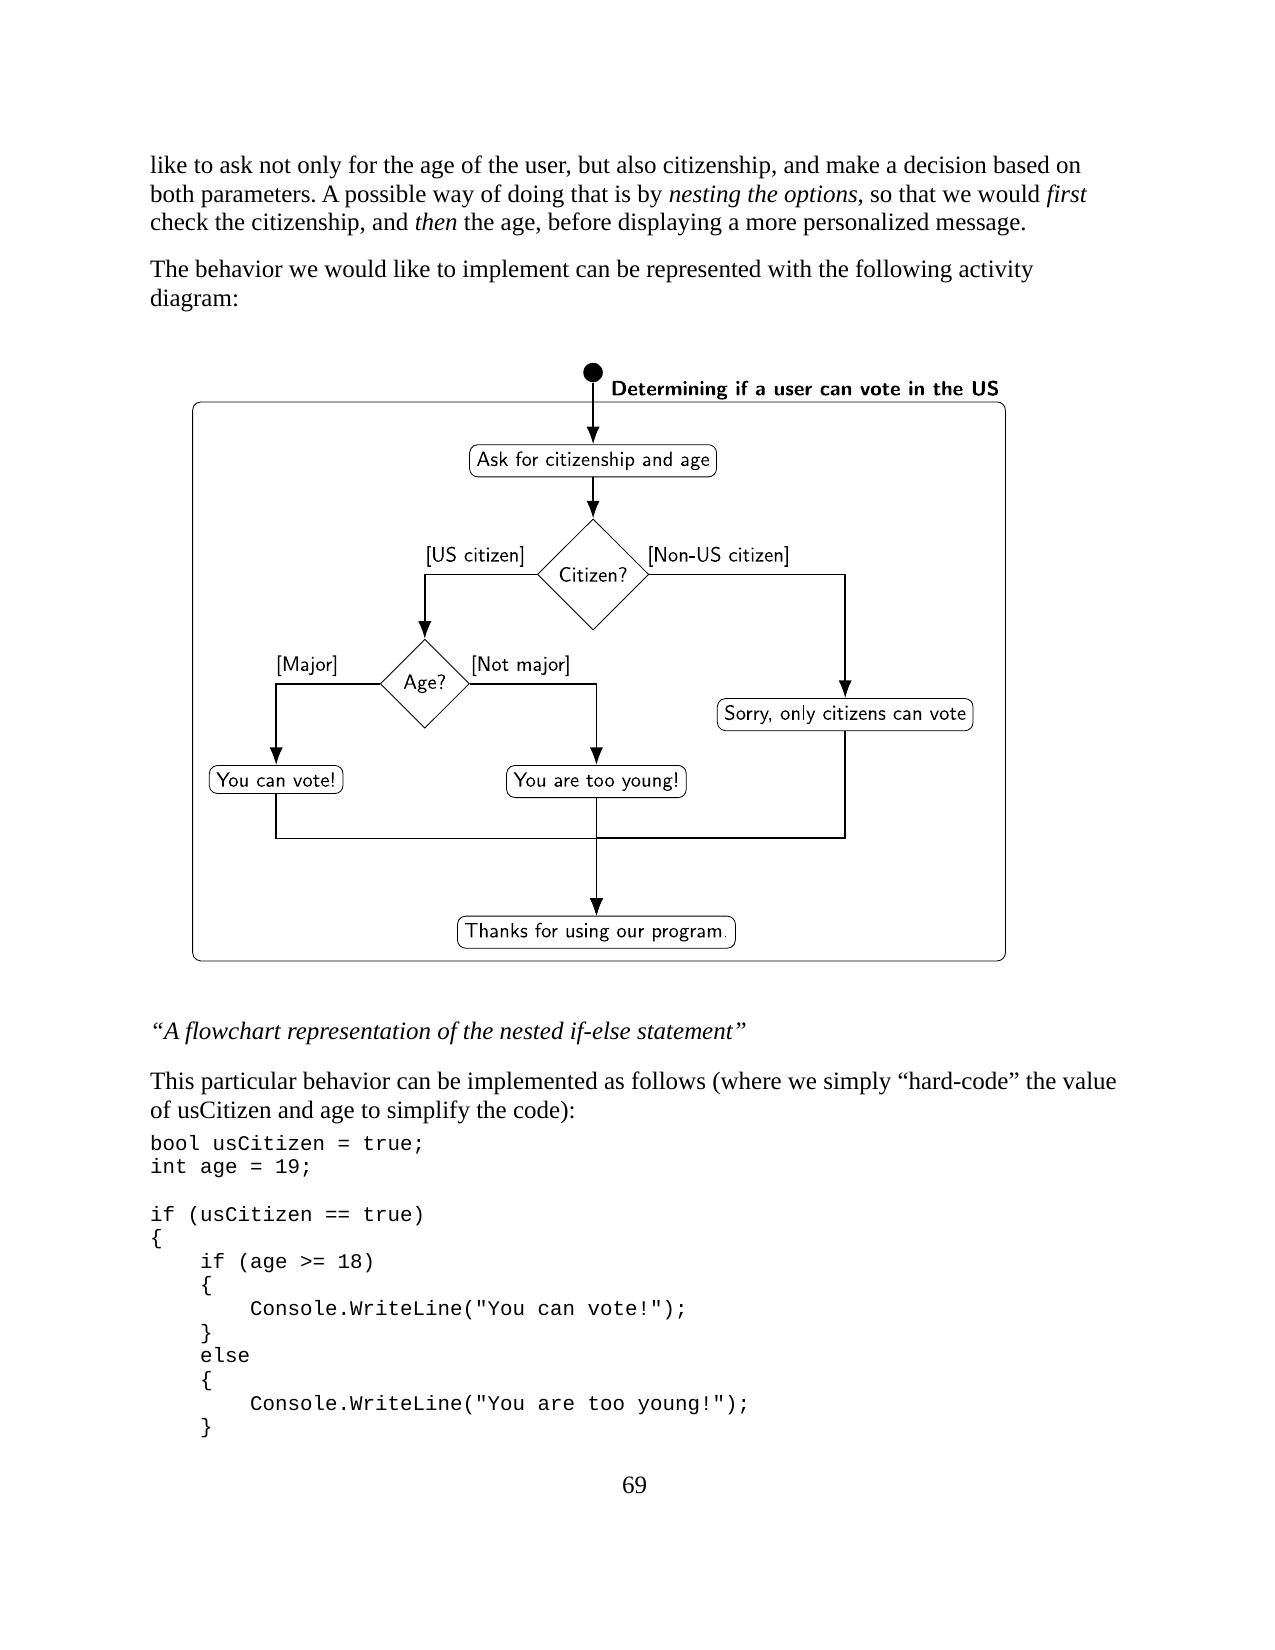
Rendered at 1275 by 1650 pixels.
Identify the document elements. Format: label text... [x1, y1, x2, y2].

text This particular behavior can be implemented as follows (where we simply “hard-code” the value of usCitizen and age to simplify the code): [150, 1066, 1125, 1124]
text } [150, 1322, 1125, 1345]
text Console.WriteLine("You are too young!"); [150, 1393, 1125, 1416]
text Console.WriteLine("You can vote!"); [150, 1298, 1125, 1322]
text if (usCitizen == true) [150, 1203, 1125, 1227]
text { [150, 1369, 1125, 1393]
text like to ask not only for the age of the user, but also citizenship, and make a decision based on both parameters. A possible way of doing that is by nesting the options, so that we would first check the citizenship, and then the age, before displaying a more personalized message. [150, 150, 1125, 236]
text “A flowchart representation of the nested if-else statement” [150, 1016, 1125, 1045]
text int age = 19; [150, 1156, 1125, 1180]
text } [150, 1416, 1125, 1440]
text else [150, 1345, 1125, 1369]
text bool usCitizen = true; [150, 1133, 1125, 1156]
text { [150, 1227, 1125, 1251]
text The behavior we would like to implement can be represented with the following activity diagram: [150, 254, 1125, 312]
text if (age >= 18) [150, 1251, 1125, 1274]
text { [150, 1274, 1125, 1298]
